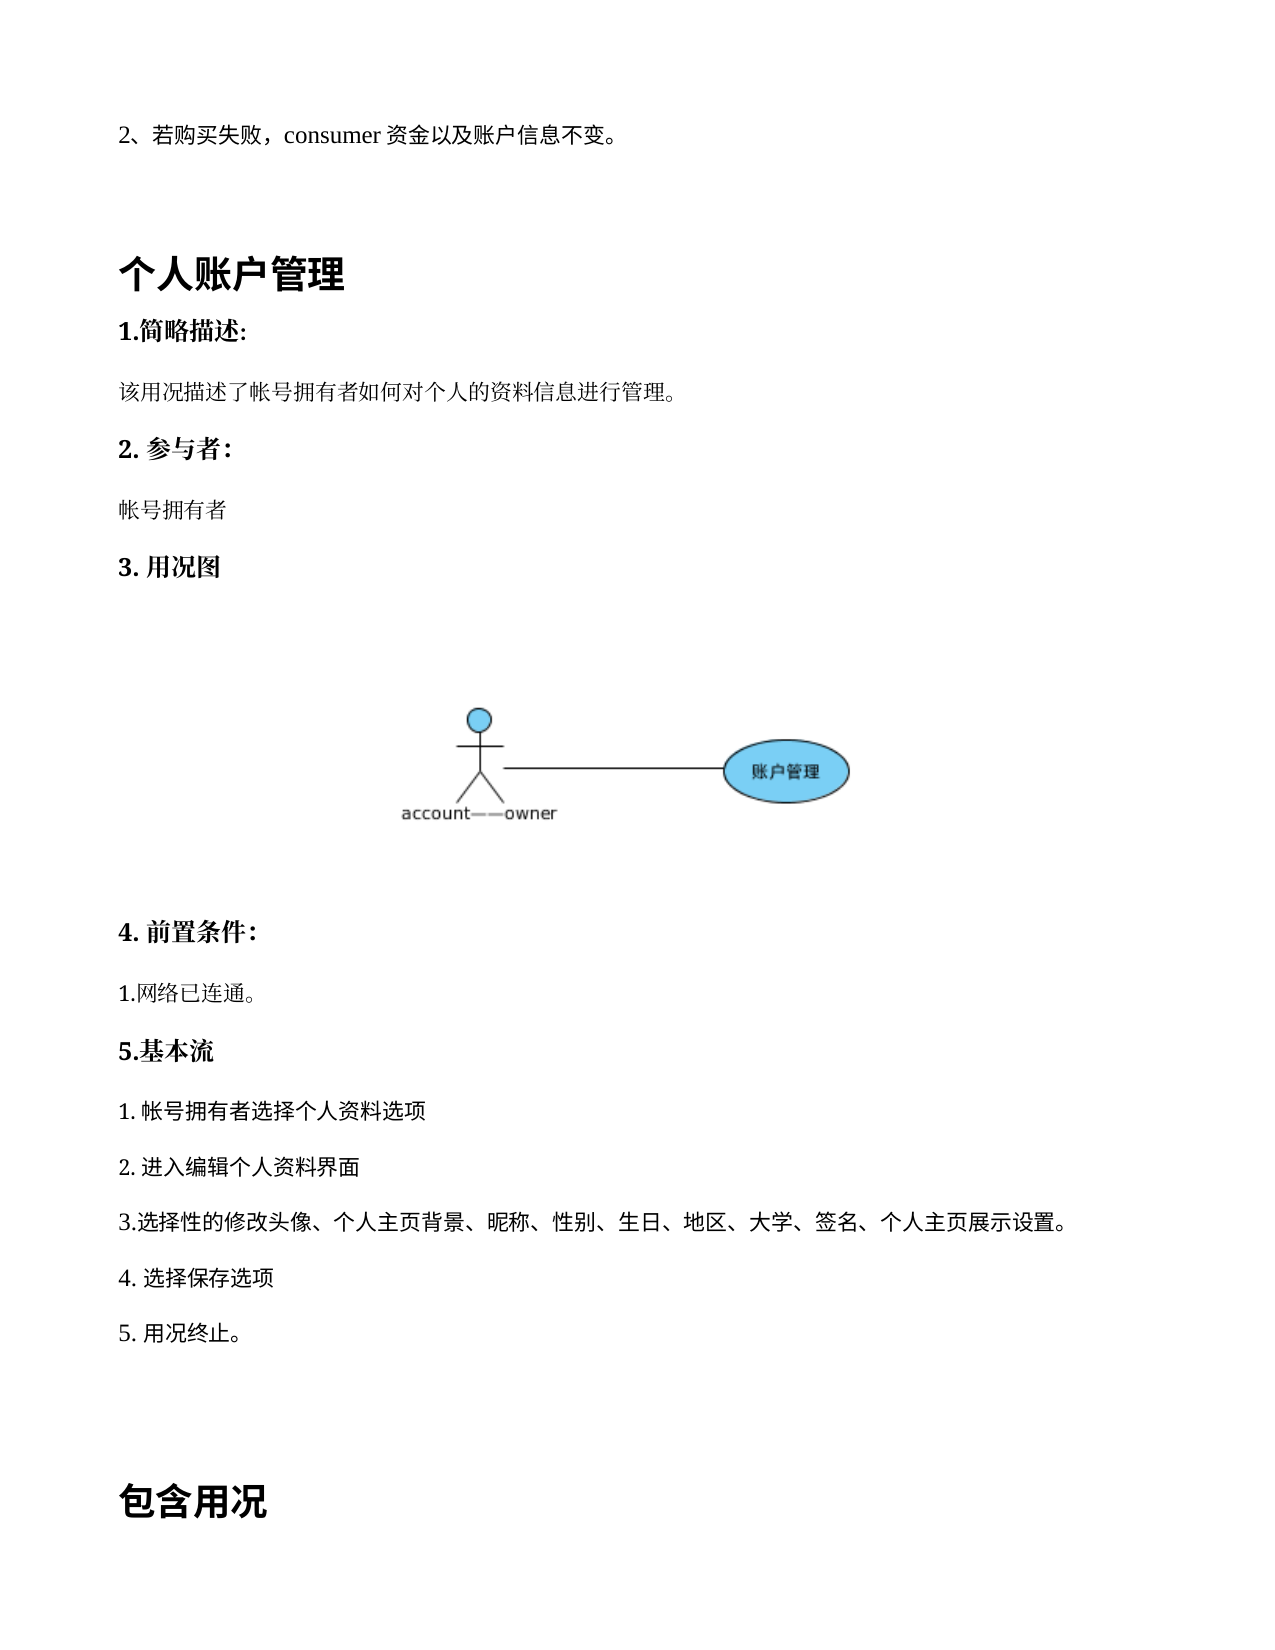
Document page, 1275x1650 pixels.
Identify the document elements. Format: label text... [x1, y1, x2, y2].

subtitle 个人账户管理 [118, 245, 1157, 299]
text 1.网络已连通。 [118, 976, 1157, 1008]
text 1. 帐号拥有者选择个人资料选项 [118, 1094, 1157, 1126]
text 2、若购买失败，consumer资金以及账户信息不变。 [118, 118, 1157, 150]
text 5.基本流 [118, 1031, 1157, 1067]
text 帐号拥有者 [118, 493, 1157, 524]
text 4. 前置条件： [118, 913, 1157, 949]
text 2. 参与者： [118, 430, 1157, 466]
text 1.简略描述: [118, 312, 1157, 348]
text 3. 用况图 [118, 548, 1157, 584]
text 该用况描述了帐号拥有者如何对个人的资料信息进行管理。 [118, 375, 1157, 407]
text 5. 用况终止。 [118, 1316, 1157, 1348]
text 4. 选择保存选项 [118, 1261, 1157, 1292]
text 包含用况 [118, 1472, 1157, 1526]
picture [239, 611, 1036, 901]
text 3.选择性的修改头像、个人主页背景、昵称、性别、生日、地区、大学、签名、个人主页展示设置。 [118, 1205, 1157, 1237]
text 2. 进入编辑个人资料界面 [118, 1150, 1157, 1182]
